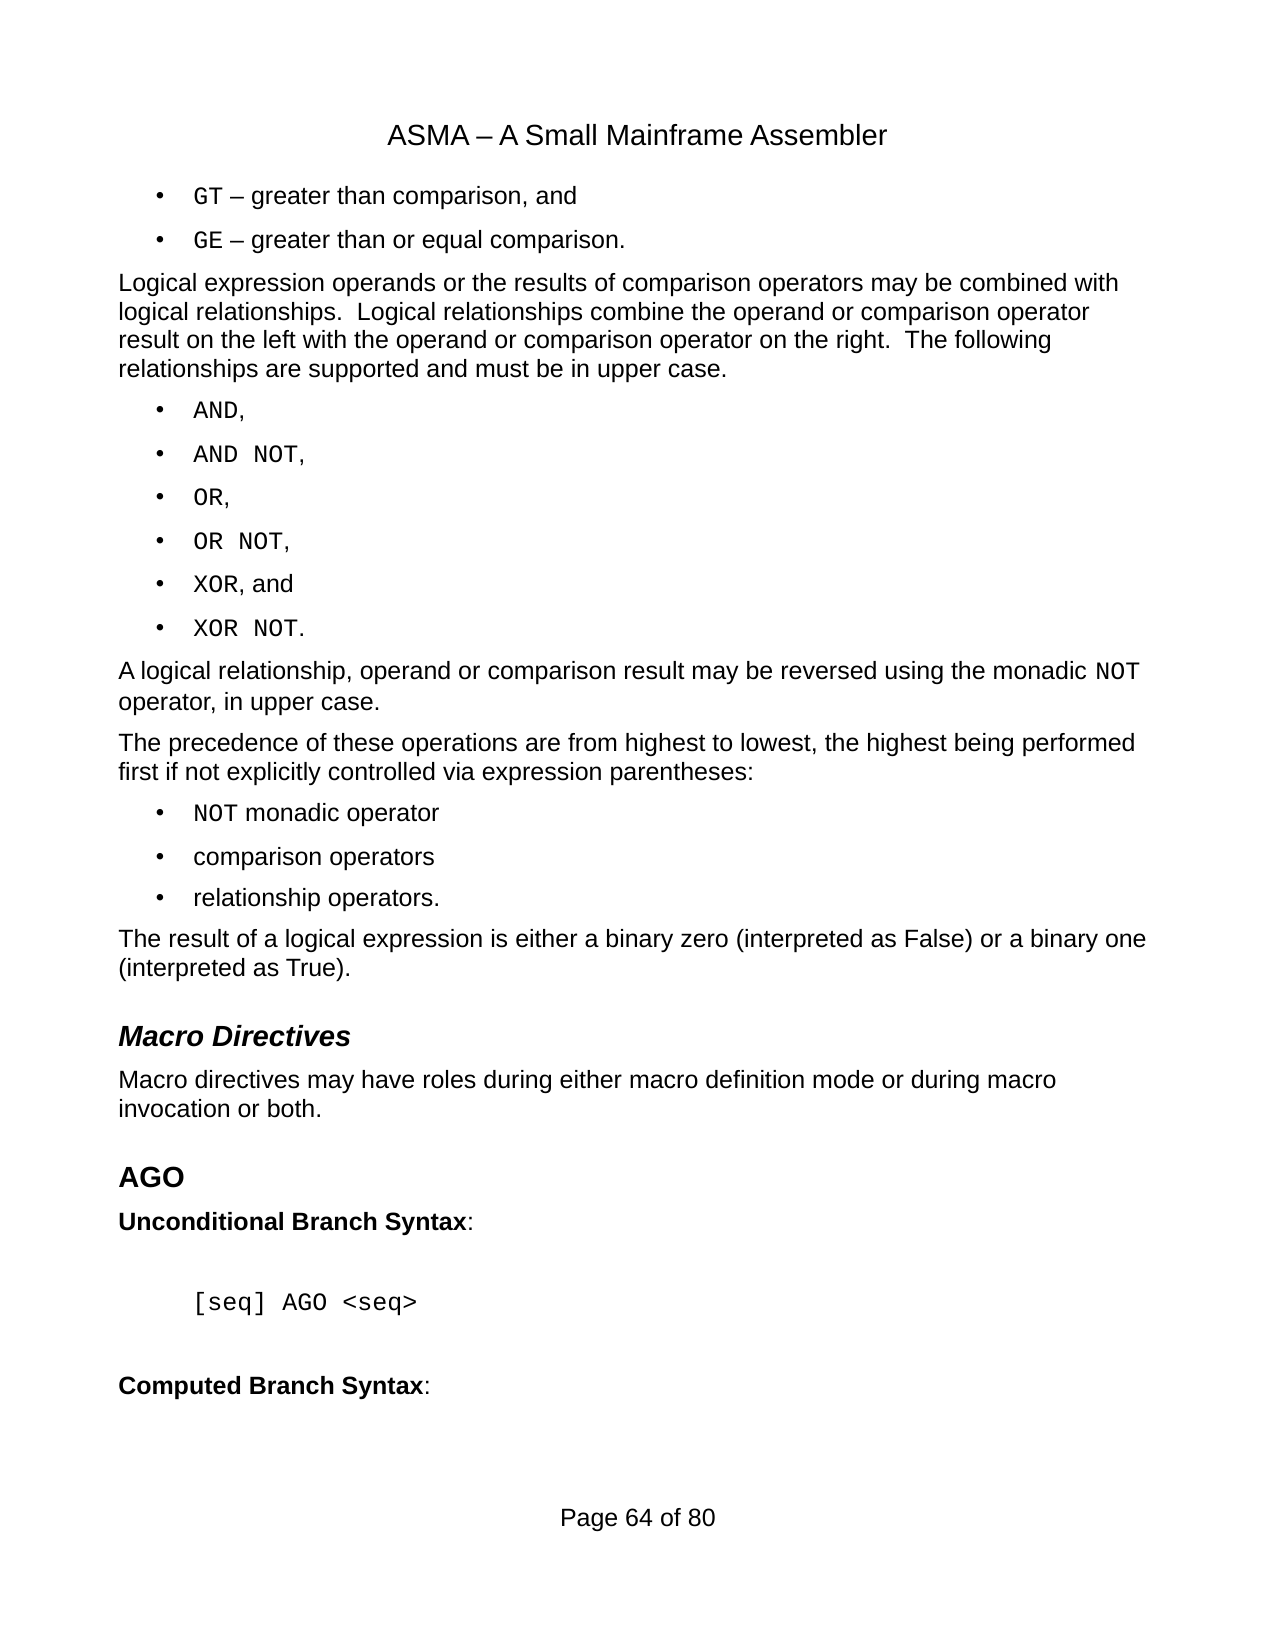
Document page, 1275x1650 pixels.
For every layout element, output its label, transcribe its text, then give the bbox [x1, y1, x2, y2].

subtitle AGO [118, 1161, 1157, 1194]
list relationship operators. [156, 883, 1157, 912]
text Unconditional Branch Syntax: [118, 1207, 1157, 1235]
text The result of a logical expression is either a binary zero (interpreted as False) or a binary one (interpreted as True). [118, 924, 1157, 982]
text Computed Branch Syntax: [118, 1371, 1157, 1400]
text Logical expression operands or the results of comparison operators may be combined with logical relationships. Logical relationships combine the operand or comparison operator result on the left with the operand or comparison operator on the right. The following relationships are supported and must be in upper case. [118, 268, 1157, 383]
text Macro directives may have roles during either macro definition mode or during macro invocation or both. [118, 1066, 1157, 1123]
text A logical relationship, operand or comparison result may be reversed using the monadic NOT operator, in upper case. [118, 656, 1157, 716]
list GE – greater than or equal comparison. [156, 224, 1157, 256]
list AND, [156, 396, 1157, 426]
subtitle Macro Directives [118, 1019, 1157, 1053]
list AND NOT, [156, 439, 1157, 470]
list XOR, and [156, 569, 1157, 600]
list OR NOT, [156, 526, 1157, 557]
text [seq] AGO <seq> [192, 1289, 1157, 1317]
list NOT monadic operator [156, 798, 1157, 829]
list comparison operators [156, 842, 1157, 871]
list GT – greater than comparison, and [156, 181, 1157, 212]
list OR, [156, 482, 1157, 513]
list XOR NOT. [156, 613, 1157, 644]
text The precedence of these operations are from highest to lowest, the highest being performed first if not explicitly controlled via expression parentheses: [118, 728, 1157, 786]
